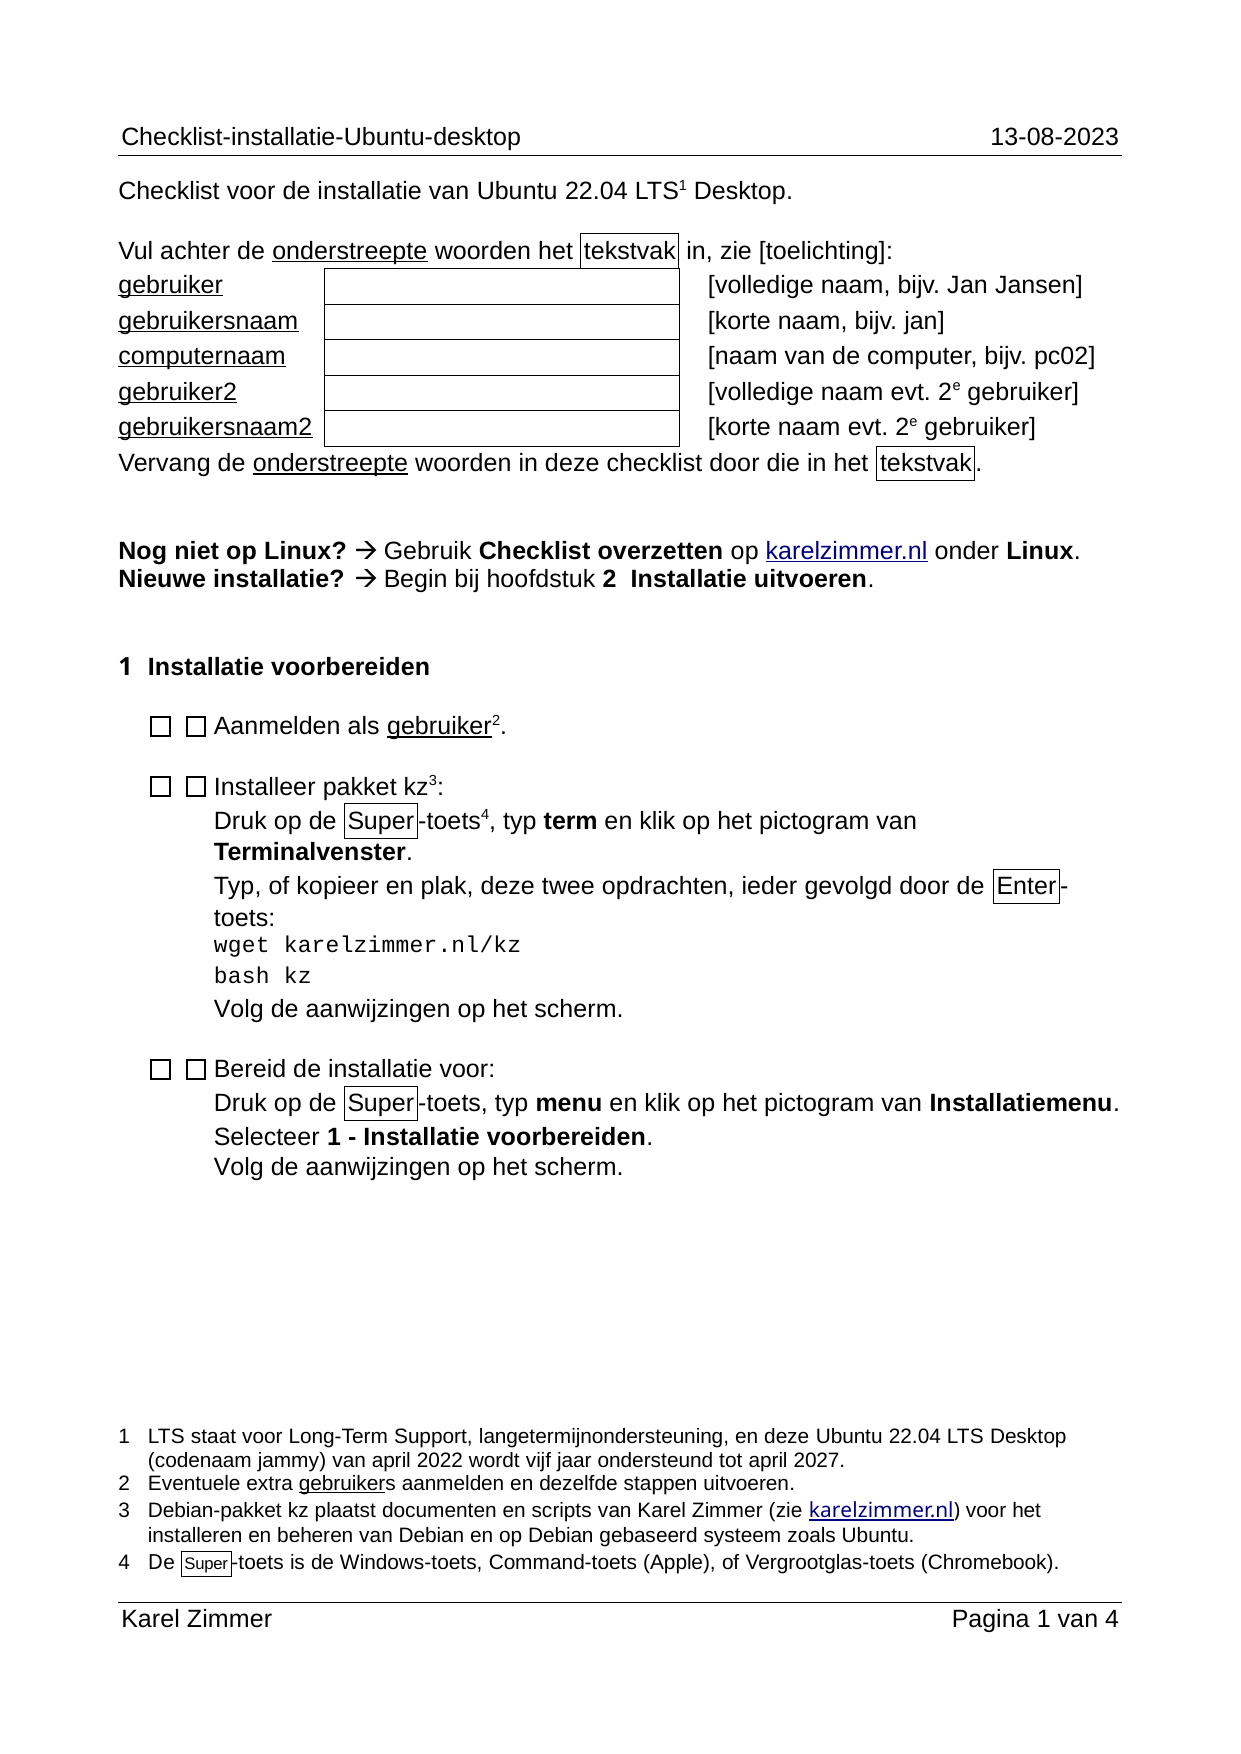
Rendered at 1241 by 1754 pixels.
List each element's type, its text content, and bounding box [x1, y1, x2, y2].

text Checklist voor de installatie van Ubuntu 22.04 LTS Desktop. [118, 177, 1122, 205]
table_cell Typ, of kopieer en plak, deze twee opdrachten, ieder gevolgd door de Enter-toets: [213, 868, 1122, 933]
table_cell [118, 933, 142, 963]
text tekstvak [581, 234, 678, 268]
table_cell Installeer pakket kz: [213, 772, 1122, 802]
text GEBRUIKERSNaaM2 [118, 410, 324, 446]
table_cell [118, 772, 142, 802]
table_cell [118, 868, 142, 933]
text . [975, 446, 1122, 481]
table_cell Bereid de installatie voor: [213, 1054, 1122, 1084]
text Nieuwe installatie?  Begin bij hoofdstuk 2 Installatie uitvoeren. [118, 565, 1122, 593]
table_cell [118, 1084, 142, 1122]
table_cell [142, 963, 177, 993]
table_header [118, 711, 142, 741]
table_cell [142, 868, 177, 933]
table_cell [177, 1084, 213, 1122]
table_cell bash kz [213, 963, 1122, 993]
text COMPUTERNAAM [118, 339, 324, 375]
list Installatie voorbereiden [118, 649, 1122, 683]
table_cell [142, 933, 177, 963]
table_cell [118, 1122, 142, 1152]
text [volledige naam, bijv. Jan Jansen] [680, 268, 1122, 304]
table_cell [118, 1054, 142, 1084]
text [naam van de computer, bijv. pc02] [680, 339, 1122, 375]
table_cell Volg de aanwijzingen op het scherm. [213, 994, 1122, 1024]
table_cell [118, 1024, 142, 1054]
table_header Aanmelden als gebruiker. [213, 711, 1122, 741]
text LTS staat voor Long-Term Support, langetermijnondersteuning, en deze Ubuntu 22.04 LTS Desktop (codenaam jammy) van april 2022 wordt vijf jaar ondersteund tot april 2027. [118, 1424, 1122, 1472]
text in, zie [toelichting]: [679, 233, 1122, 268]
table_cell [118, 802, 142, 867]
text [volledige naam evt. 2e gebruiker] [680, 375, 1122, 410]
table_cell [177, 1152, 213, 1182]
table_cell [177, 1122, 213, 1152]
table_cell [142, 1152, 177, 1182]
table_cell Druk op de Super-toets, typ term en klik op het pictogram van Terminalvenster. [213, 802, 1122, 867]
text GEBRUIKER2 [118, 375, 324, 410]
table_cell [142, 1084, 177, 1122]
table_cell [177, 868, 213, 933]
table_cell wget karelzimmer.nl/kz [213, 933, 1122, 963]
table_cell [118, 1152, 142, 1182]
text tekstvak [877, 447, 974, 480]
table_cell [118, 963, 142, 993]
table_cell [118, 741, 142, 772]
table_cell [142, 994, 177, 1024]
table_cell [177, 963, 213, 993]
table_cell Volg de aanwijzingen op het scherm. [213, 1152, 1122, 1182]
table_cell Druk op de Super-toets, typ menu en klik op het pictogram van Installatiemenu. [213, 1084, 1122, 1122]
table_header [142, 711, 177, 741]
text GEBRUIKER [118, 268, 324, 304]
table_cell [177, 933, 213, 963]
text [korte naam, bijv. jan] [680, 304, 1122, 339]
table_cell [177, 1024, 213, 1054]
table_cell Selecteer 1 - Installatie voorbereiden. [213, 1122, 1122, 1152]
text Vervang de ONDERSTREEPTE woorden in deze checklist door die in het [118, 446, 876, 481]
text gebruikersnaam [118, 304, 324, 339]
table_cell [177, 802, 213, 867]
table_cell [177, 994, 213, 1024]
table_cell [142, 802, 177, 867]
table_cell [142, 1054, 177, 1084]
table_cell [118, 994, 142, 1024]
table_cell [213, 741, 1122, 772]
table_cell [142, 741, 177, 772]
table_cell [177, 772, 213, 802]
table_cell [142, 1024, 177, 1054]
table_cell [142, 772, 177, 802]
text Nog niet op Linux?  Gebruik Checklist overzetten op karelzimmer.nl onder Linux. [118, 537, 1122, 565]
table_header [177, 711, 213, 741]
table_cell [213, 1024, 1122, 1054]
table_cell [177, 1054, 213, 1084]
text [korte naam evt. 2e gebruiker] [680, 410, 1122, 446]
text Vul achter de ONDERSTREEPTE woorden het [118, 233, 580, 268]
table_cell [142, 1122, 177, 1152]
table_cell [177, 741, 213, 772]
